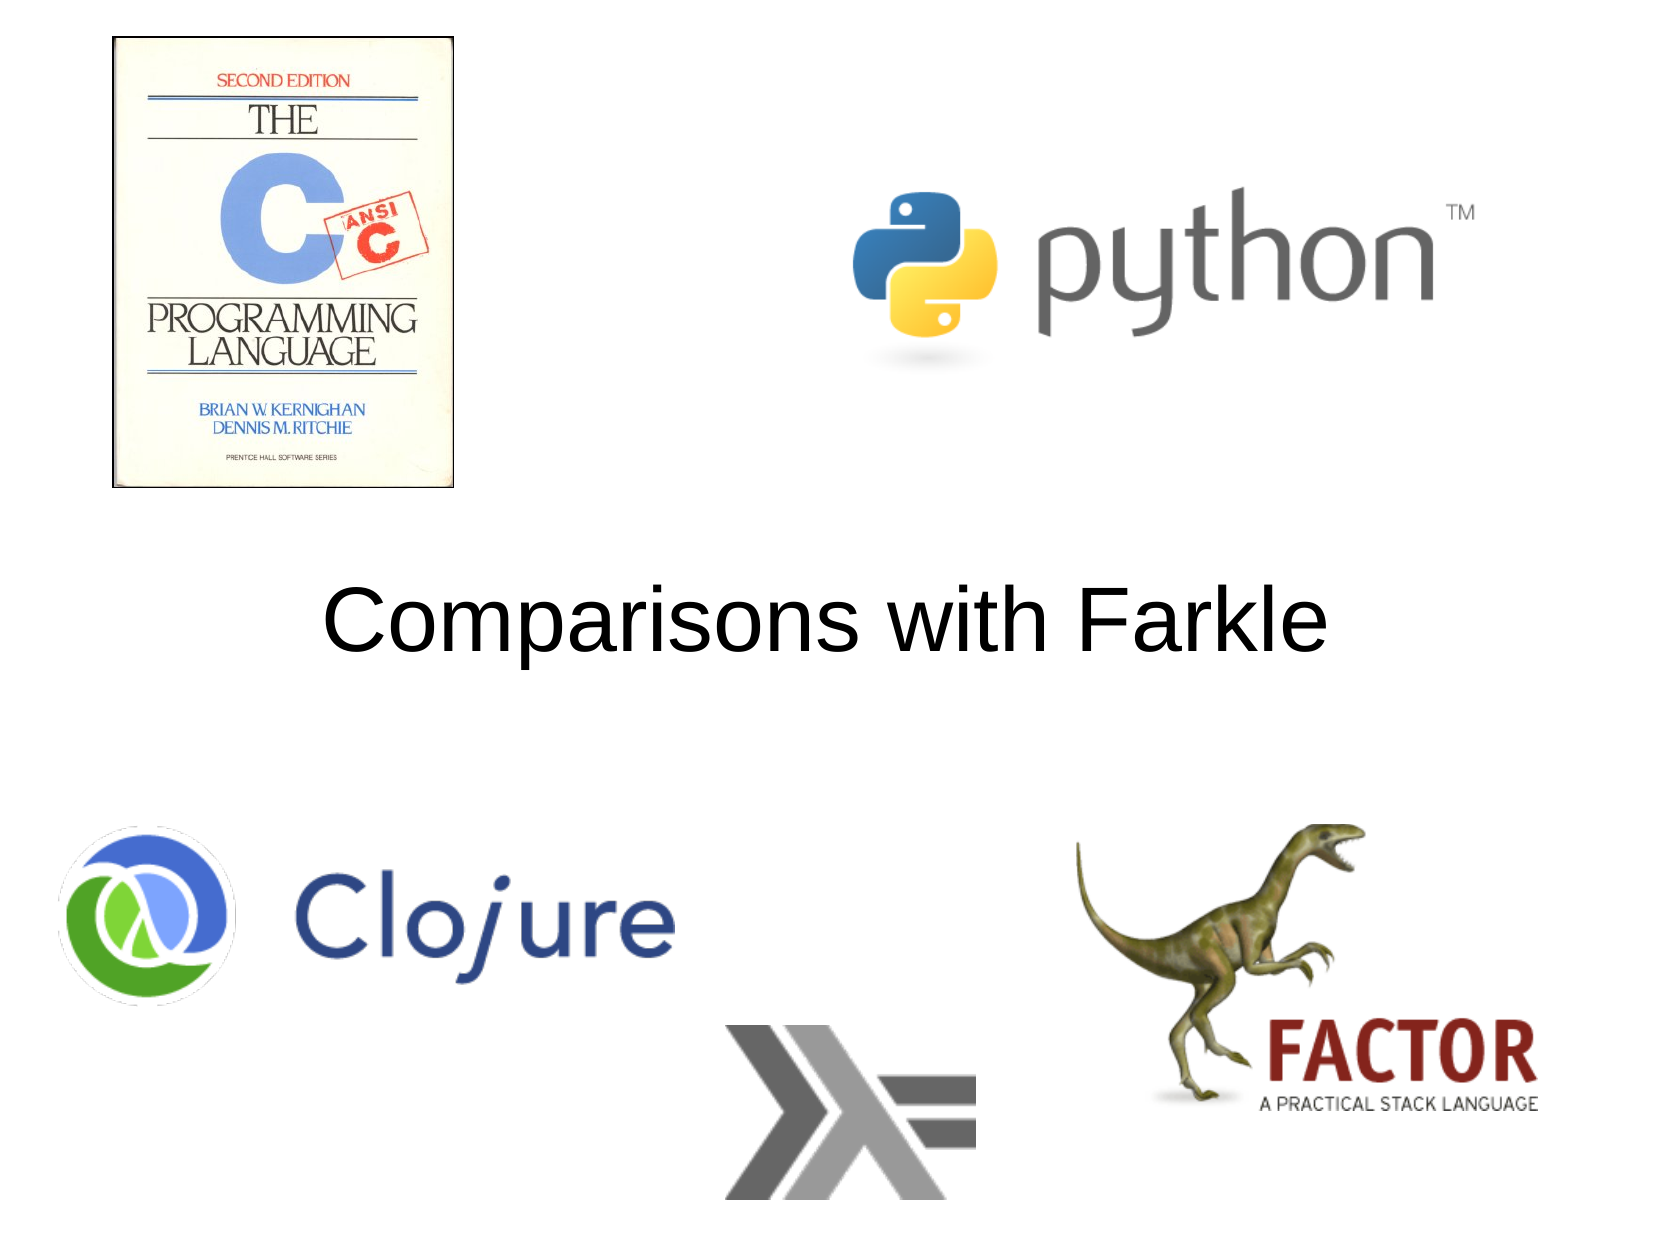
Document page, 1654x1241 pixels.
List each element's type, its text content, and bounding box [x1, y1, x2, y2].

picture [1076, 824, 1538, 1111]
picture [56, 824, 676, 1007]
title Comparisons with Farkle [82, 523, 1571, 716]
picture [725, 1025, 976, 1201]
picture [112, 36, 454, 488]
picture [750, 150, 1535, 376]
